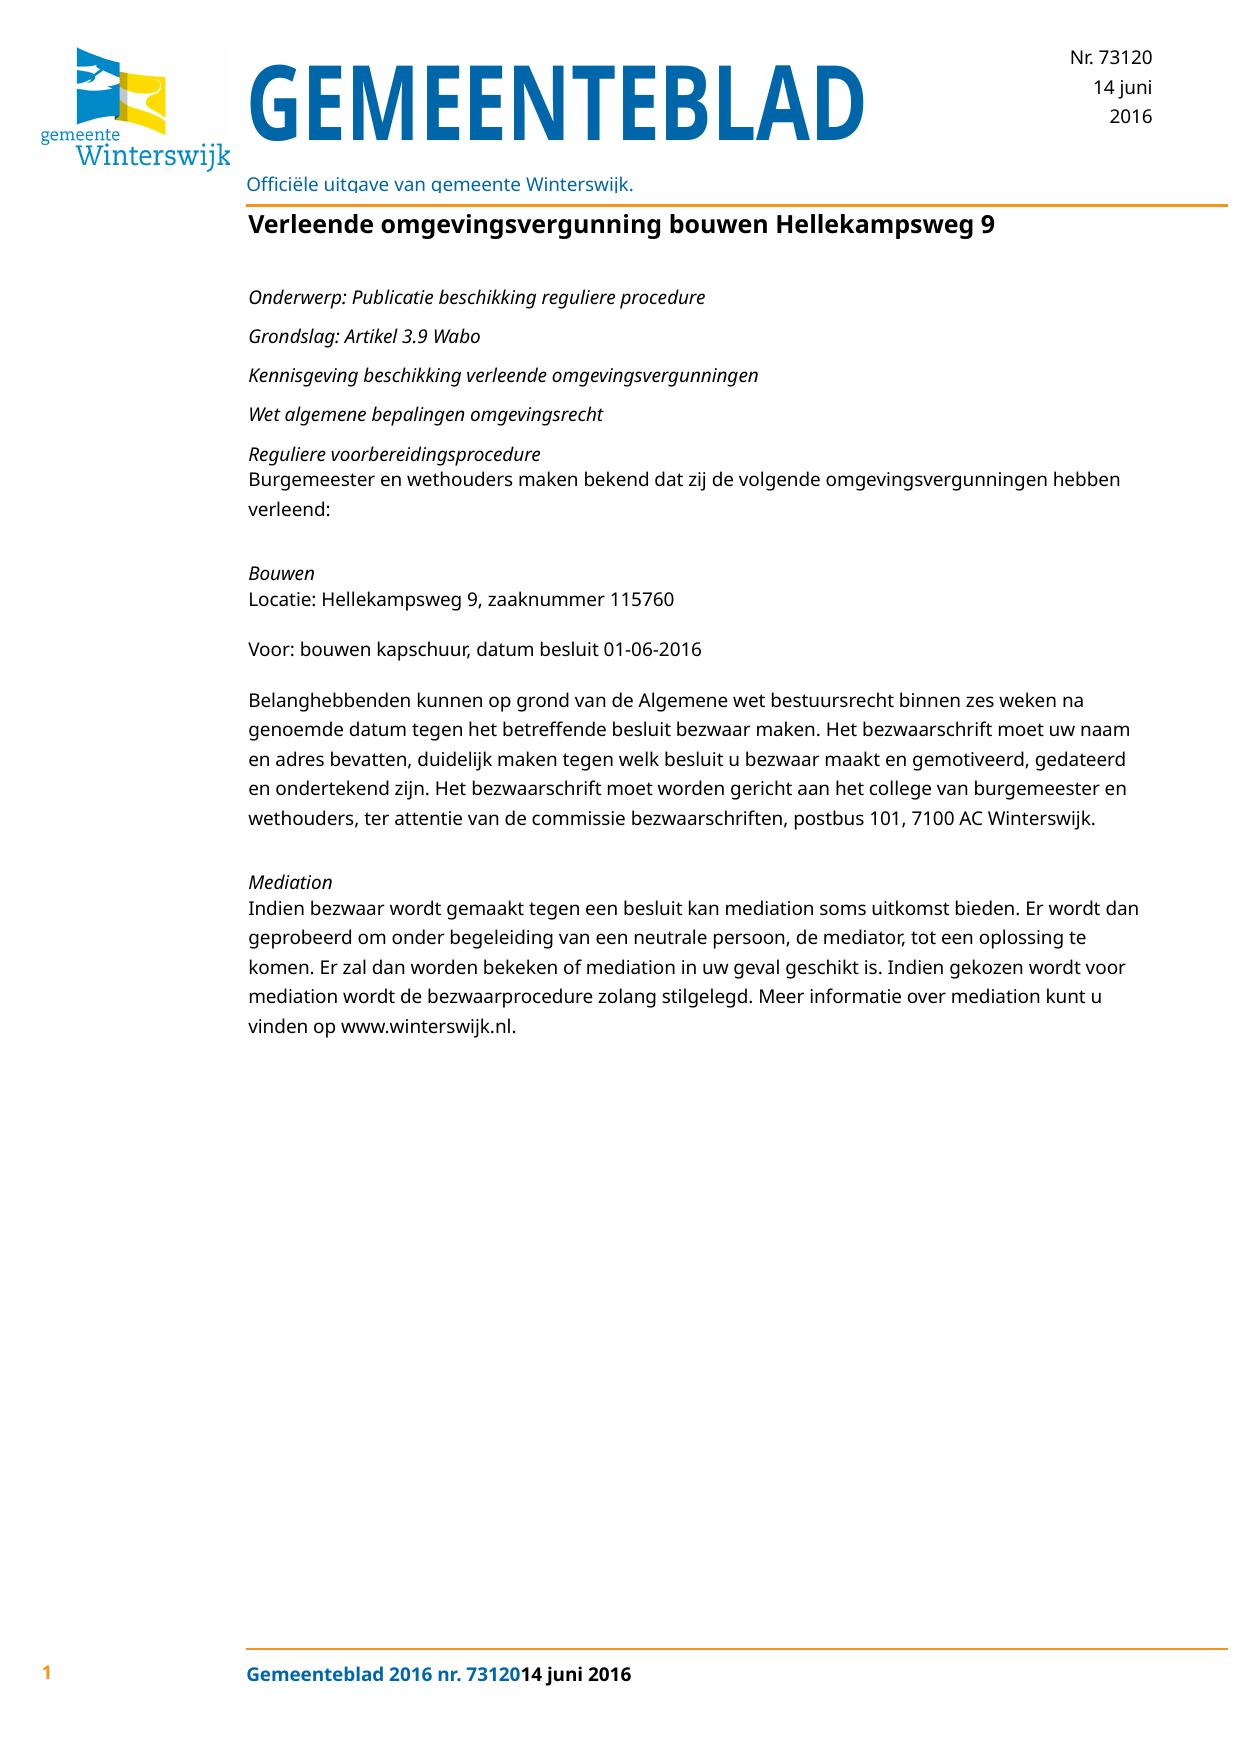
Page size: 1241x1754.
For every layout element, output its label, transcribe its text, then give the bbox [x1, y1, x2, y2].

text Indien bezwaar wordt gemaakt tegen een besluit kan mediation soms uitkomst bieden. Er wordt dan geprobeerd om onder begeleiding van een neutrale persoon, de mediator, tot een oplossing te komen. Er zal dan worden bekeken of mediation in uw geval geschikt is. Indien gekozen wordt voor mediation wordt de bezwaarprocedure zolang stilgelegd. Meer informatie over mediation kunt u vinden op www.winterswijk.nl. [248, 895, 1152, 1039]
text Reguliere voorbereidingsprocedure [248, 441, 1152, 467]
text Locatie: Hellekampsweg 9, zaaknummer 115760 [248, 586, 1152, 612]
text Onderwerp: Publicatie beschikking reguliere procedure [248, 284, 1152, 309]
picture [41, 47, 231, 172]
text Burgemeester en wethouders maken bekend dat zij de volgende omgevingsvergunningen hebben verleend: [248, 467, 1152, 522]
text Mediation [248, 869, 1152, 895]
text Grondslag: Artikel 3.9 Wabo [248, 323, 1152, 349]
text Kennisgeving beschikking verleende omgevingsvergunningen [248, 362, 1152, 388]
text Voor: bouwen kapschuur, datum besluit 01-06-2016 [248, 636, 1152, 662]
text Wet algemene bepalingen omgevingsrecht [248, 402, 1152, 427]
text Bouwen [248, 560, 1152, 586]
text Verleende omgevingsvergunning bouwen Hellekampsweg 9 [248, 207, 1152, 241]
picture [225, 153, 231, 162]
text Belanghebbenden kunnen op grond van de Algemene wet bestuursrecht binnen zes weken na genoemde datum tegen het betreffende besluit bezwaar maken. Het bezwaarschrift moet uw naam en adres bevatten, duidelijk maken tegen welk besluit u bezwaar maakt en gemotiveerd, gedateerd en ondertekend zijn. Het bezwaarschrift moet worden gericht aan het college van burgemeester en wethouders, ter attentie van de commissie bezwaarschriften, postbus 101, 7100 AC Winterswijk. [248, 687, 1152, 831]
